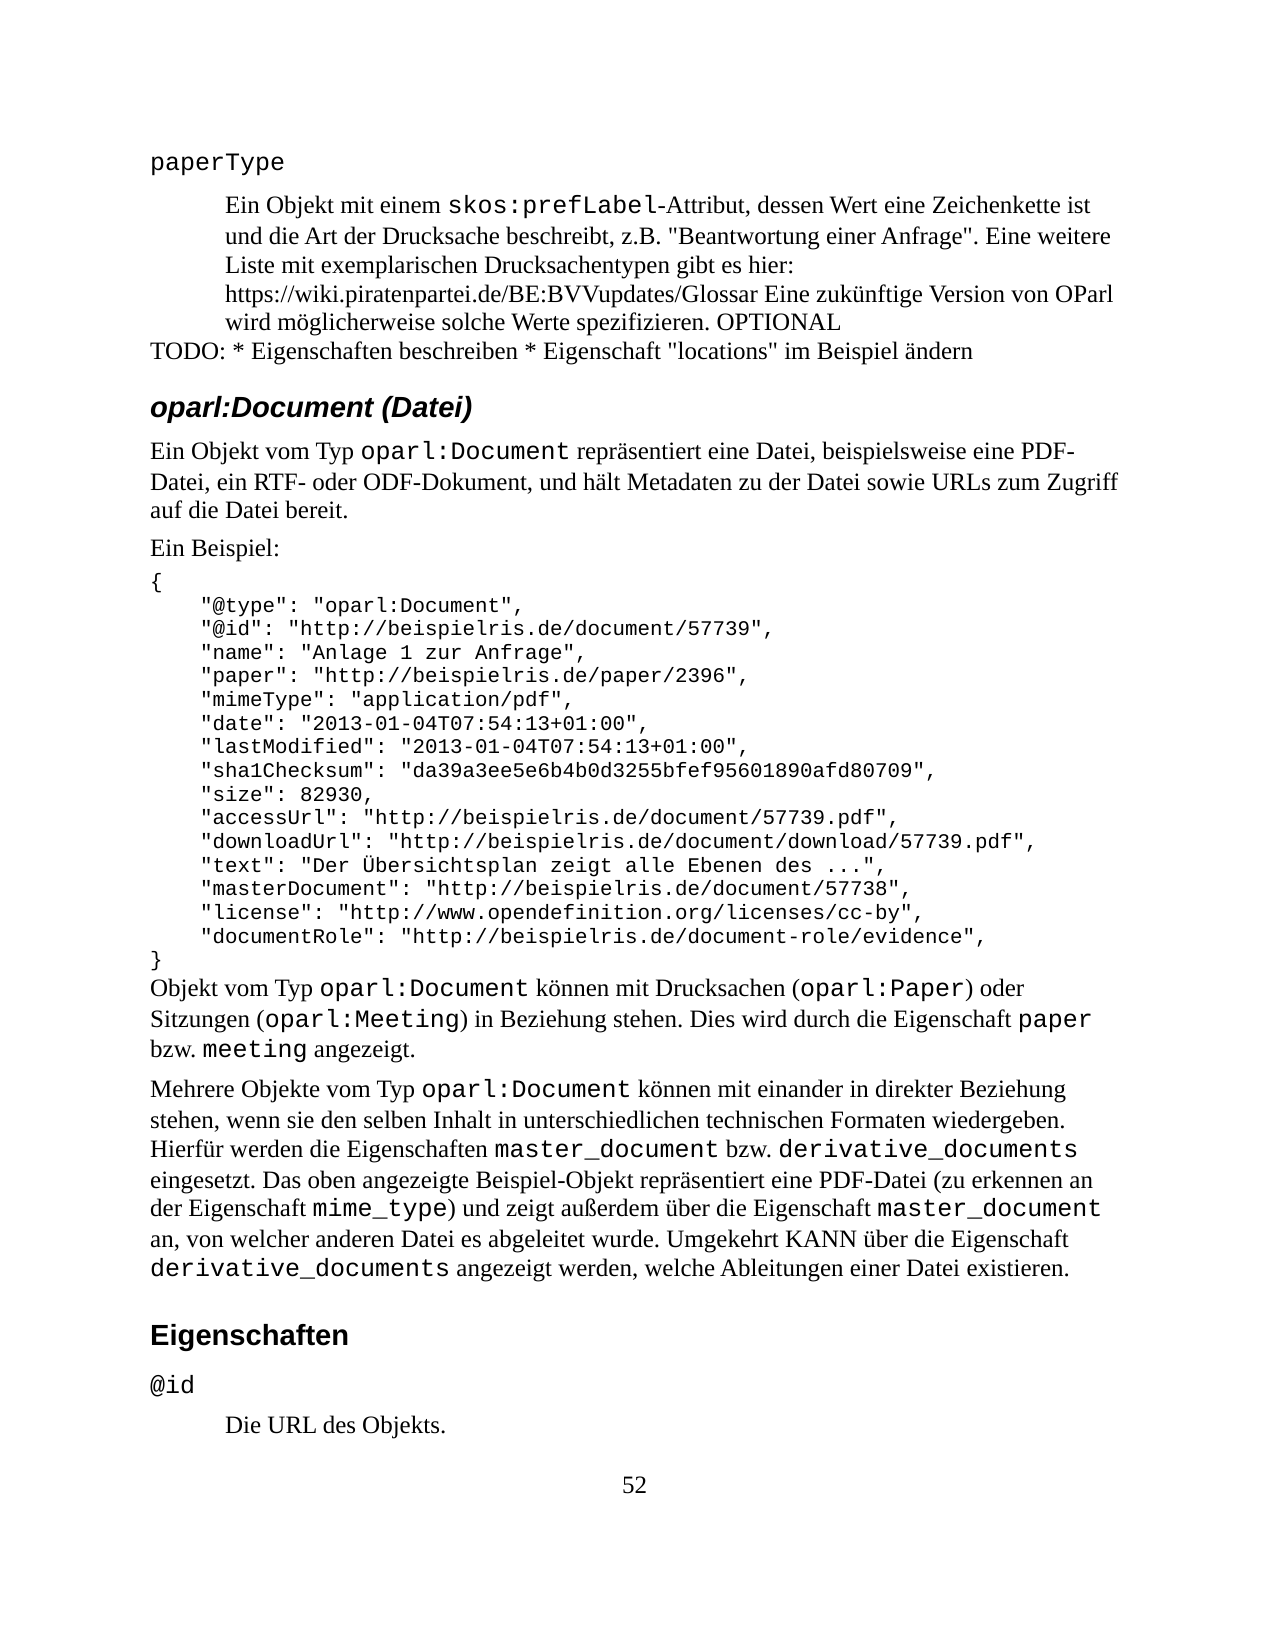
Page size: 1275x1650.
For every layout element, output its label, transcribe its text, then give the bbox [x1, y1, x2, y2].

text "downloadUrl": "http://beispielris.de/document/download/57739.pdf", [150, 831, 1125, 855]
text "paper": "http://beispielris.de/paper/2396", [150, 666, 1125, 689]
subtitle oparl:Document (Datei) [150, 390, 1125, 423]
text Ein Beispiel: [150, 533, 1125, 562]
text "name": "Anlage 1 zur Anfrage", [150, 642, 1125, 666]
text Mehrere Objekte vom Typ oparl:Document können mit einander in direkter Beziehung stehen, wenn sie den selben Inhalt in unterschiedlichen technischen Formaten wiedergeben. Hierfür werden die Eigenschaften master_document bzw. derivative_documents eingesetzt. Das oben angezeigte Beispiel-Objekt repräsentiert eine PDF-Datei (zu erkennen an der Eigenschaft mime_type) und zeigt außerdem über die Eigenschaft master_document an, von welcher anderen Datei es abgeleitet wurde. Umgekehrt KANN über die Eigenschaft derivative_documents angezeigt werden, welche Ableitungen einer Datei existieren. [150, 1074, 1125, 1284]
text } [150, 949, 1125, 973]
text "text": "Der Übersichtsplan zeigt alle Ebenen des ...", [150, 855, 1125, 878]
text "@id": "http://beispielris.de/document/57739", [150, 618, 1125, 642]
text Die URL des Objekts. [225, 1410, 1125, 1439]
text "size": 82930, [150, 784, 1125, 807]
text Ein Objekt vom Typ oparl:Document repräsentiert eine Datei, beispielsweise eine PDF-Datei, ein RTF- oder ODF-Dokument, und hält Metadaten zu der Datei sowie URLs zum Zugriff auf die Datei bereit. [150, 436, 1125, 524]
text @id [150, 1373, 1125, 1401]
text "@type": "oparl:Document", [150, 594, 1125, 618]
text TODO: * Eigenschaften beschreiben * Eigenschaft "locations" im Beispiel ändern [150, 336, 1125, 365]
text "license": "http://www.opendefinition.org/licenses/cc-by", [150, 902, 1125, 926]
text "masterDocument": "http://beispielris.de/document/57738", [150, 878, 1125, 902]
text "lastModified": "2013-01-04T07:54:13+01:00", [150, 736, 1125, 760]
text Ein Objekt mit einem skos:prefLabel-Attribut, dessen Wert eine Zeichenkette ist und die Art der Drucksache beschreibt, z.B. "Beantwortung einer Anfrage". Eine weitere Liste mit exemplarischen Drucksachentypen gibt es hier: https://wiki.piratenpartei.de/BE:BVVupdates/Glossar Eine zukünftige Version von OParl wird möglicherweise solche Werte spezifizieren. OPTIONAL [225, 190, 1125, 336]
text { [150, 571, 1125, 594]
text "sha1Checksum": "da39a3ee5e6b4b0d3255bfef95601890afd80709", [150, 760, 1125, 784]
subtitle Eigenschaften [150, 1318, 1125, 1351]
text "documentRole": "http://beispielris.de/document-role/evidence", [150, 926, 1125, 949]
text paperType [150, 150, 1125, 178]
text "accessUrl": "http://beispielris.de/document/57739.pdf", [150, 807, 1125, 831]
text Objekt vom Typ oparl:Document können mit Drucksachen (oparl:Paper) oder Sitzungen (oparl:Meeting) in Beziehung stehen. Dies wird durch die Eigenschaft paper bzw. meeting angezeigt. [150, 973, 1125, 1065]
text "mimeType": "application/pdf", [150, 689, 1125, 713]
text "date": "2013-01-04T07:54:13+01:00", [150, 713, 1125, 736]
